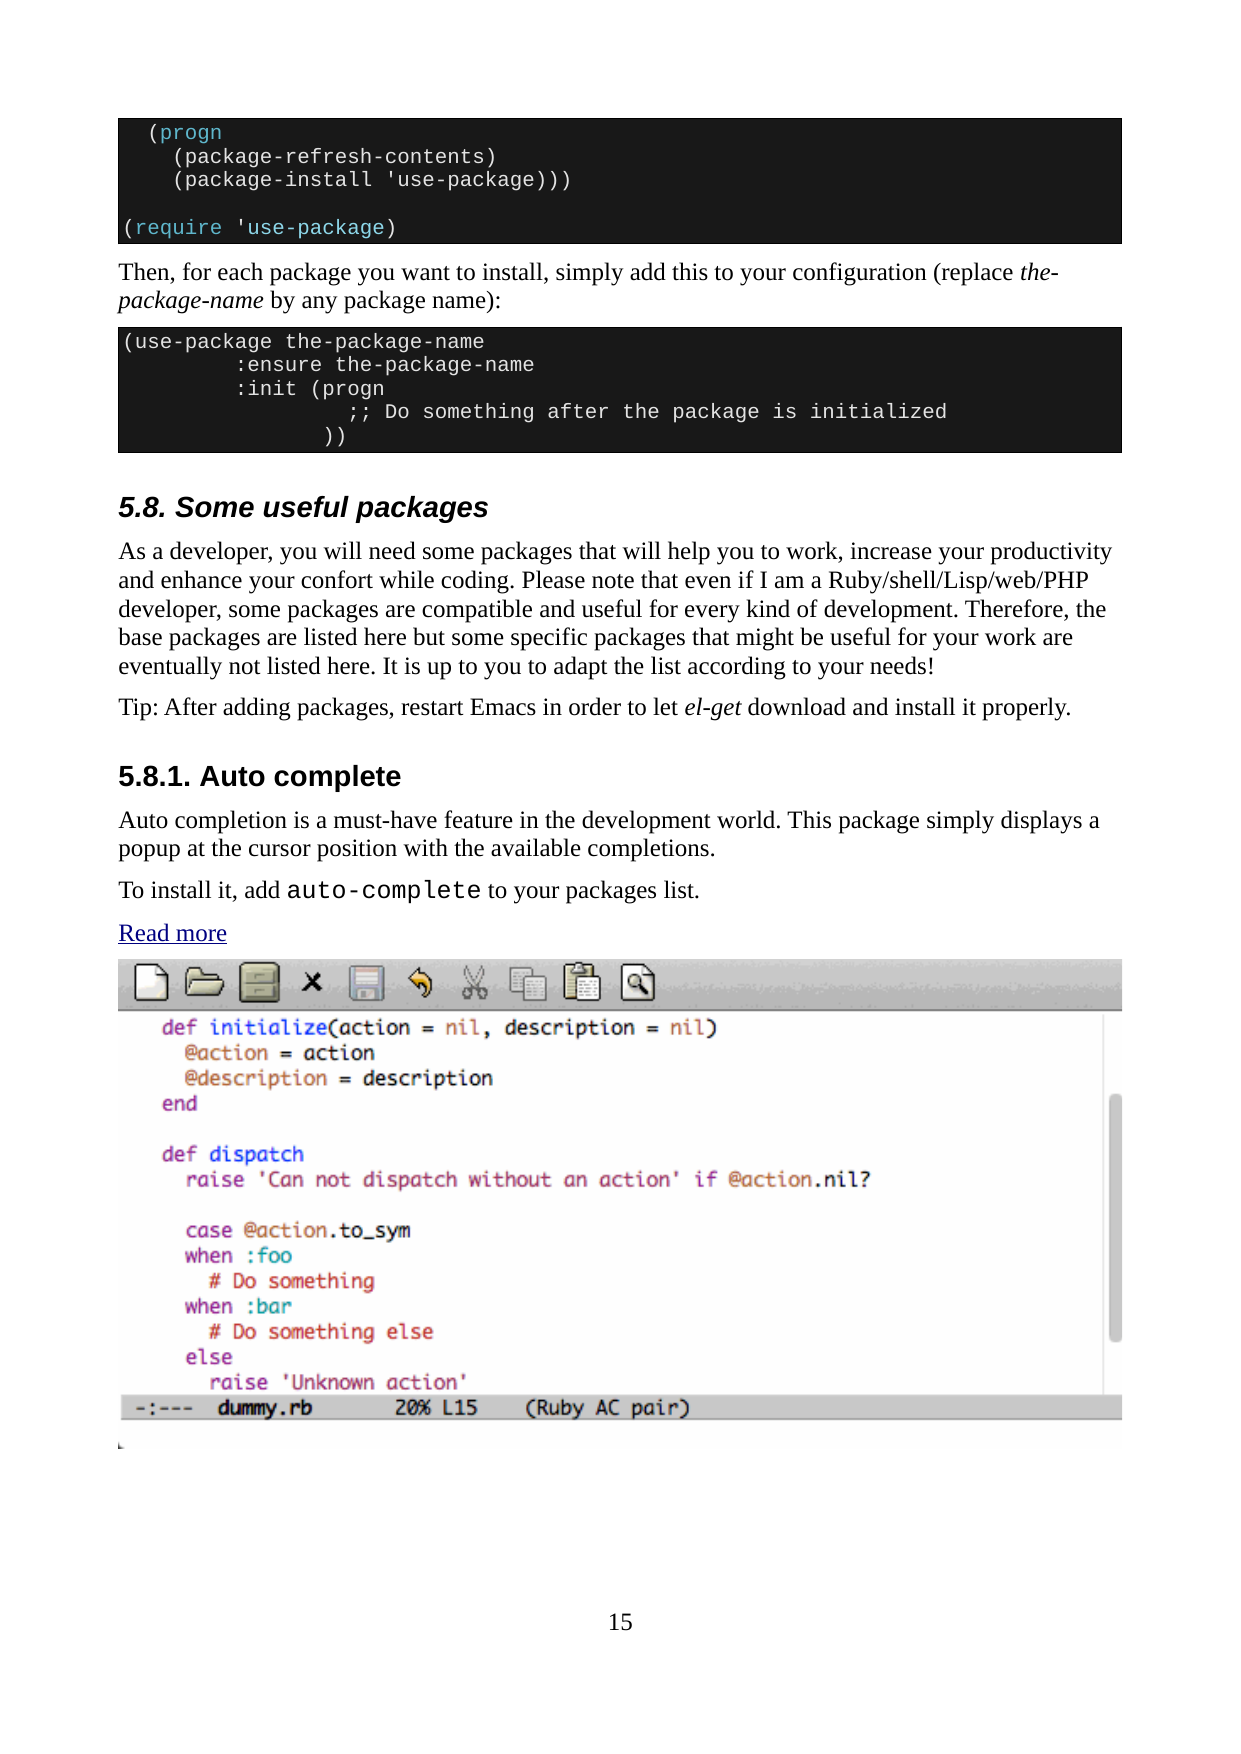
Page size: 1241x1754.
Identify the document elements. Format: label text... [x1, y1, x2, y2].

subtitle Auto complete [118, 759, 1122, 792]
text To install it, add auto-complete to your packages list. [118, 875, 1122, 906]
text :ensure the-package-name [119, 350, 1121, 374]
text )) [119, 421, 1121, 452]
text Then, for each package you want to install, simply add this to your configuration (replace the-package-name by any package name): [118, 257, 1122, 314]
text :init (progn [119, 374, 1121, 398]
text (progn [119, 119, 1121, 142]
text ;; Do something after the package is initialized [119, 398, 1121, 421]
text (require 'use-package) [119, 213, 1121, 243]
text Read more [118, 918, 1122, 947]
subtitle Some useful packages [118, 490, 1122, 524]
text (use-package the-package-name [119, 328, 1121, 350]
text As a developer, you will need some packages that will help you to work, increase your productivity and enhance your confort while coding. Please note that even if I am a Ruby/shell/Lisp/web/PHP developer, some packages are compatible and useful for every kind of development. Therefore, the base packages are listed here but some specific packages that might be useful for your work are eventually not listed here. It is up to you to adapt the list according to your needs! [118, 536, 1122, 680]
text Tip: After adding packages, restart Emacs in order to let el-get download and install it properly. [118, 692, 1122, 721]
text (package-refresh-contents) [119, 142, 1121, 165]
text (package-install 'use-package))) [119, 165, 1121, 189]
text Auto completion is a must-have feature in the development world. This package simply displays a popup at the cursor position with the available completions. [118, 805, 1122, 862]
